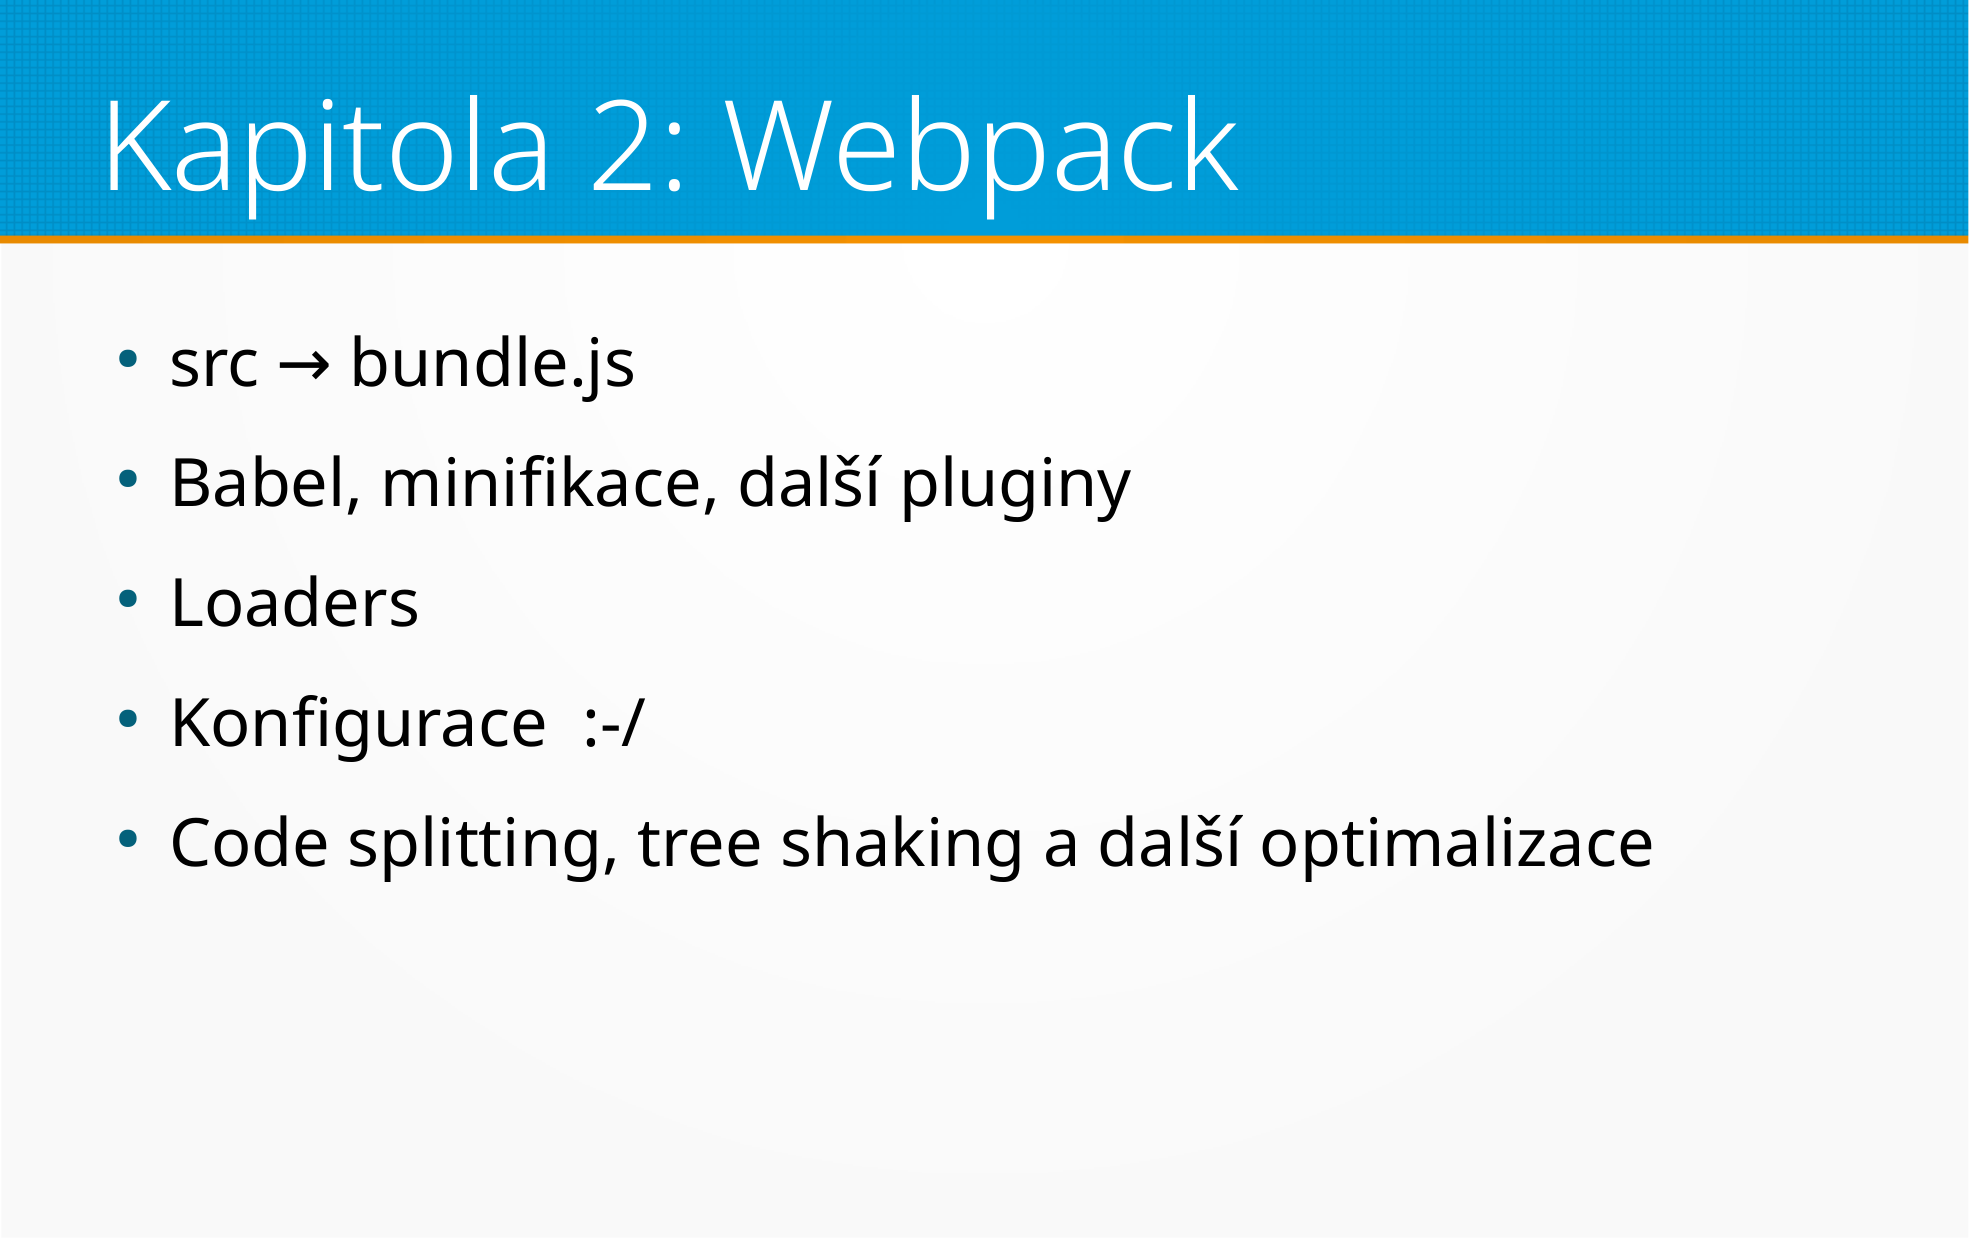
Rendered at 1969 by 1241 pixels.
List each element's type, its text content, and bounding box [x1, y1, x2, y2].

picture [0, 236, 1969, 1241]
title Kapitola 2: Webpack [98, 19, 1870, 227]
list src → bundle.js Babel, minifikace, další pluginy Loaders Konfigurace :-/ Code splitting, tree shaking a další optimalizace [98, 315, 1861, 1081]
